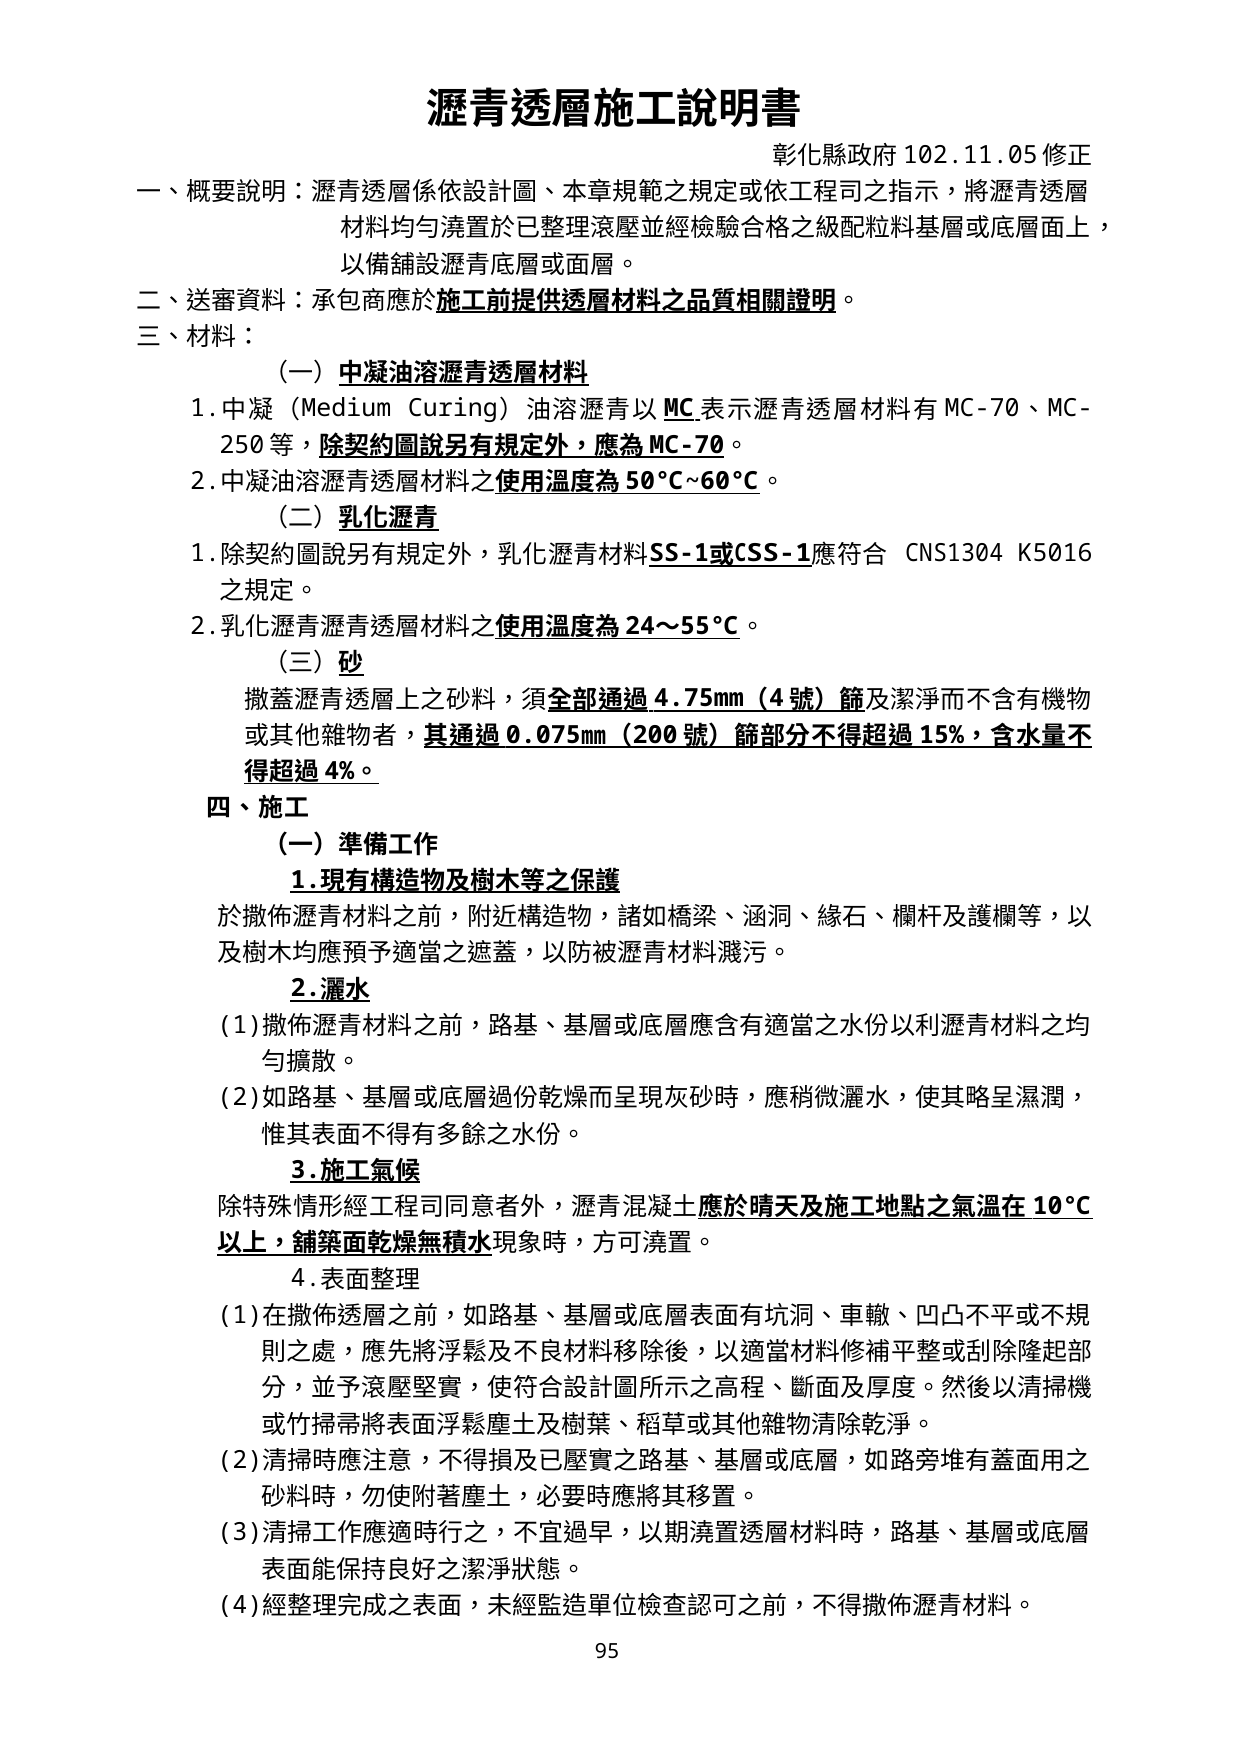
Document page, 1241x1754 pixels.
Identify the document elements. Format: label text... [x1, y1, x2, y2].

text 2.中凝油溶瀝青透層材料之使用溫度為50℃~60℃。 [190, 462, 1092, 498]
text 1.現有構造物及樹木等之保護 [290, 860, 1092, 897]
text （三）砂 [263, 643, 1092, 679]
text 1.除契約圖說另有規定外，乳化瀝青材料SS-1或CSS-1應符合 CNS1304 K5016 之規定。 [190, 534, 1092, 607]
text 除特殊情形經工程司同意者外，瀝青混凝土應於晴天及施工地點之氣溫在10℃以上，舖築面乾燥無積水現象時，方可澆置。 [217, 1187, 1092, 1259]
text 三、材料： [136, 317, 1092, 353]
text 一、概要說明：瀝青透層係依設計圖、本章規範之規定或依工程司之指示，將瀝青透層材料均勻澆置於已整理滾壓並經檢驗合格之級配粒料基層或底層面上，以備舖設瀝青底層或面層。 [136, 172, 1092, 280]
text 二、送審資料：承包商應於施工前提供透層材料之品質相關證明。 [136, 280, 1092, 317]
text (4)經整理完成之表面，未經監造單位檢查認可之前，不得撒佈瀝青材料。 [217, 1585, 1092, 1622]
text （一）準備工作 [263, 824, 1092, 860]
text 撒蓋瀝青透層上之砂料，須全部通過4.75mm（4號）篩及潔淨而不含有機物或其他雜物者，其通過0.075㎜（200號）篩部分不得超過15%，含水量不得超過4%。 [244, 679, 1092, 788]
text 2.乳化瀝青瀝青透層材料之使用溫度為24～55℃。 [190, 607, 1092, 643]
text (1)撒佈瀝青材料之前，路基、基層或底層應含有適當之水份以利瀝青材料之均勻擴散。 [217, 1005, 1092, 1078]
text 於撒佈瀝青材料之前，附近構造物，諸如橋梁、涵洞、緣石、欄杆及護欄等，以及樹木均應預予適當之遮蓋，以防被瀝青材料濺污。 [217, 897, 1092, 969]
text 3.施工氣候 [290, 1150, 1092, 1187]
text 瀝青透層施工說明書 [136, 75, 1092, 135]
text (2)清掃時應注意，不得損及已壓實之路基、基層或底層，如路旁堆有蓋面用之砂料時，勿使附著塵土，必要時應將其移置。 [217, 1440, 1092, 1513]
text 四、施工 [207, 788, 1092, 824]
text 彰化縣政府102.11.05修正 [136, 135, 1092, 172]
text 1.中凝（Medium Curing）油溶瀝青以MC表示瀝青透層材料有MC-70、MC-250等，除契約圖說另有規定外，應為MC-70。 [190, 389, 1092, 462]
text (1)在撒佈透層之前，如路基、基層或底層表面有坑洞、車轍、凹凸不平或不規則之處，應先將浮鬆及不良材料移除後，以適當材料修補平整或刮除隆起部分，並予滾壓堅實，使符合設計圖所示之高程、斷面及厚度。然後以清掃機或竹掃帚將表面浮鬆塵土及樹葉、稻草或其他雜物清除乾淨。 [217, 1295, 1092, 1440]
text (2)如路基、基層或底層過份乾燥而呈現灰砂時，應稍微灑水，使其略呈濕潤，惟其表面不得有多餘之水份。 [217, 1078, 1092, 1150]
text （一）中凝油溶瀝青透層材料 [263, 353, 1092, 389]
text (3)清掃工作應適時行之，不宜過早，以期澆置透層材料時，路基、基層或底層表面能保持良好之潔淨狀態。 [217, 1513, 1092, 1585]
text 4.表面整理 [290, 1259, 1092, 1295]
text （二）乳化瀝青 [263, 498, 1092, 534]
text 2.灑水 [290, 969, 1092, 1005]
